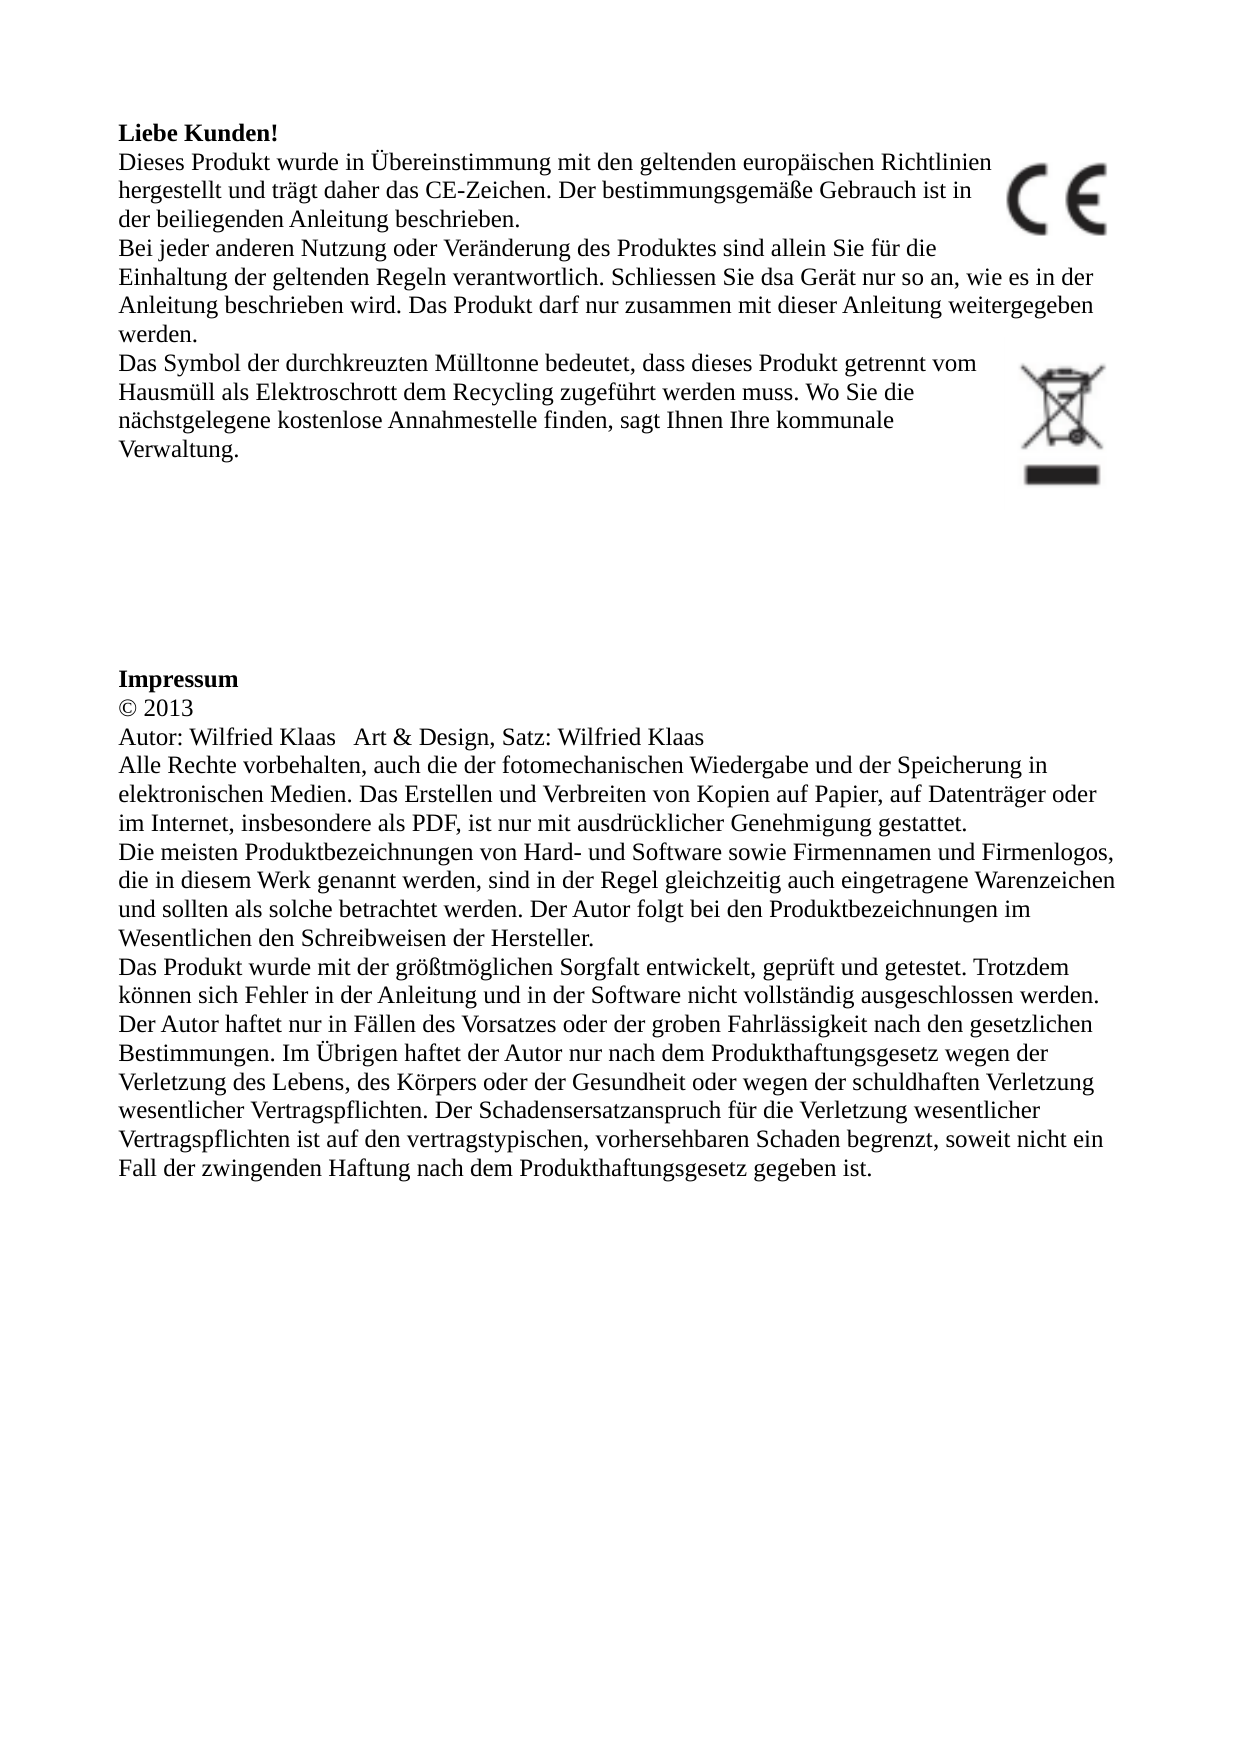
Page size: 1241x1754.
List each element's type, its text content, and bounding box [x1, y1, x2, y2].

text Alle Rechte vorbehalten, auch die der fotomechanischen Wiedergabe und der Speicherung in elektronischen Medien. Das Erstellen und Verbreiten von Kopien auf Papier, auf Datenträger oder im Internet, insbesondere als PDF, ist nur mit ausdrücklicher Genehmigung gestattet. [118, 751, 1122, 837]
text Impressum [118, 664, 1122, 693]
picture [1003, 139, 1123, 256]
text © 2013 [118, 693, 1122, 722]
text Autor: Wilfried Klaas Art & Design, Satz: Wilfried Klaas [118, 722, 1122, 751]
text Das Produkt wurde mit der größtmöglichen Sorgfalt entwickelt, geprüft und getestet. Trotzdem können sich Fehler in der Anleitung und in der Software nicht vollständig ausgeschlossen werden. Der Autor haftet nur in Fällen des Vorsatzes oder der groben Fahrlässigkeit nach den gesetzlichen Bestimmungen. Im Übrigen haftet der Autor nur nach dem Produkthaftungsgesetz wegen der Verletzung des Lebens, des Körpers oder der Gesundheit oder wegen der schuldhaften Verletzung wesentlicher Vertragspflichten. Der Schadensersatzanspruch für die Verletzung wesentlicher Vertragspflichten ist auf den vertragstypischen, vorhersehbaren Schaden begrenzt, soweit nicht ein Fall der zwingenden Haftung nach dem Produkthaftungsgesetz gegeben ist. [118, 952, 1122, 1182]
text Die meisten Produktbezeichnungen von Hard- und Software sowie Firmennamen und Firmenlogos, die in diesem Werk genannt werden, sind in der Regel gleichzeitig auch eingetragene Warenzeichen und sollten als solche betrachtet werden. Der Autor folgt bei den Produktbezeichnungen im Wesentlichen den Schreibweisen der Hersteller. [118, 837, 1122, 952]
text Liebe Kunden! [118, 118, 1122, 147]
picture [1003, 337, 1123, 510]
text Das Symbol der durchkreuzten Mülltonne bedeutet, dass dieses Produkt getrennt vom Hausmüll als Elektroschrott dem Recycling zugeführt werden muss. Wo Sie die nächstgelegene kostenlose Annahmestelle finden, sagt Ihnen Ihre kommunale Verwaltung. [118, 348, 1003, 463]
text Bei jeder anderen Nutzung oder Veränderung des Produktes sind allein Sie für die Einhaltung der geltenden Regeln verantwortlich. Schliessen Sie dsa Gerät nur so an, wie es in der Anleitung beschrieben wird. Das Produkt darf nur zusammen mit dieser Anleitung weitergegeben werden. [118, 233, 1122, 348]
text Dieses Produkt wurde in Übereinstimmung mit den geltenden europäischen Richtlinien hergestellt und trägt daher das CE-Zeichen. Der bestimmungsgemäße Gebrauch ist in der beiliegenden Anleitung beschrieben. [118, 147, 1003, 233]
